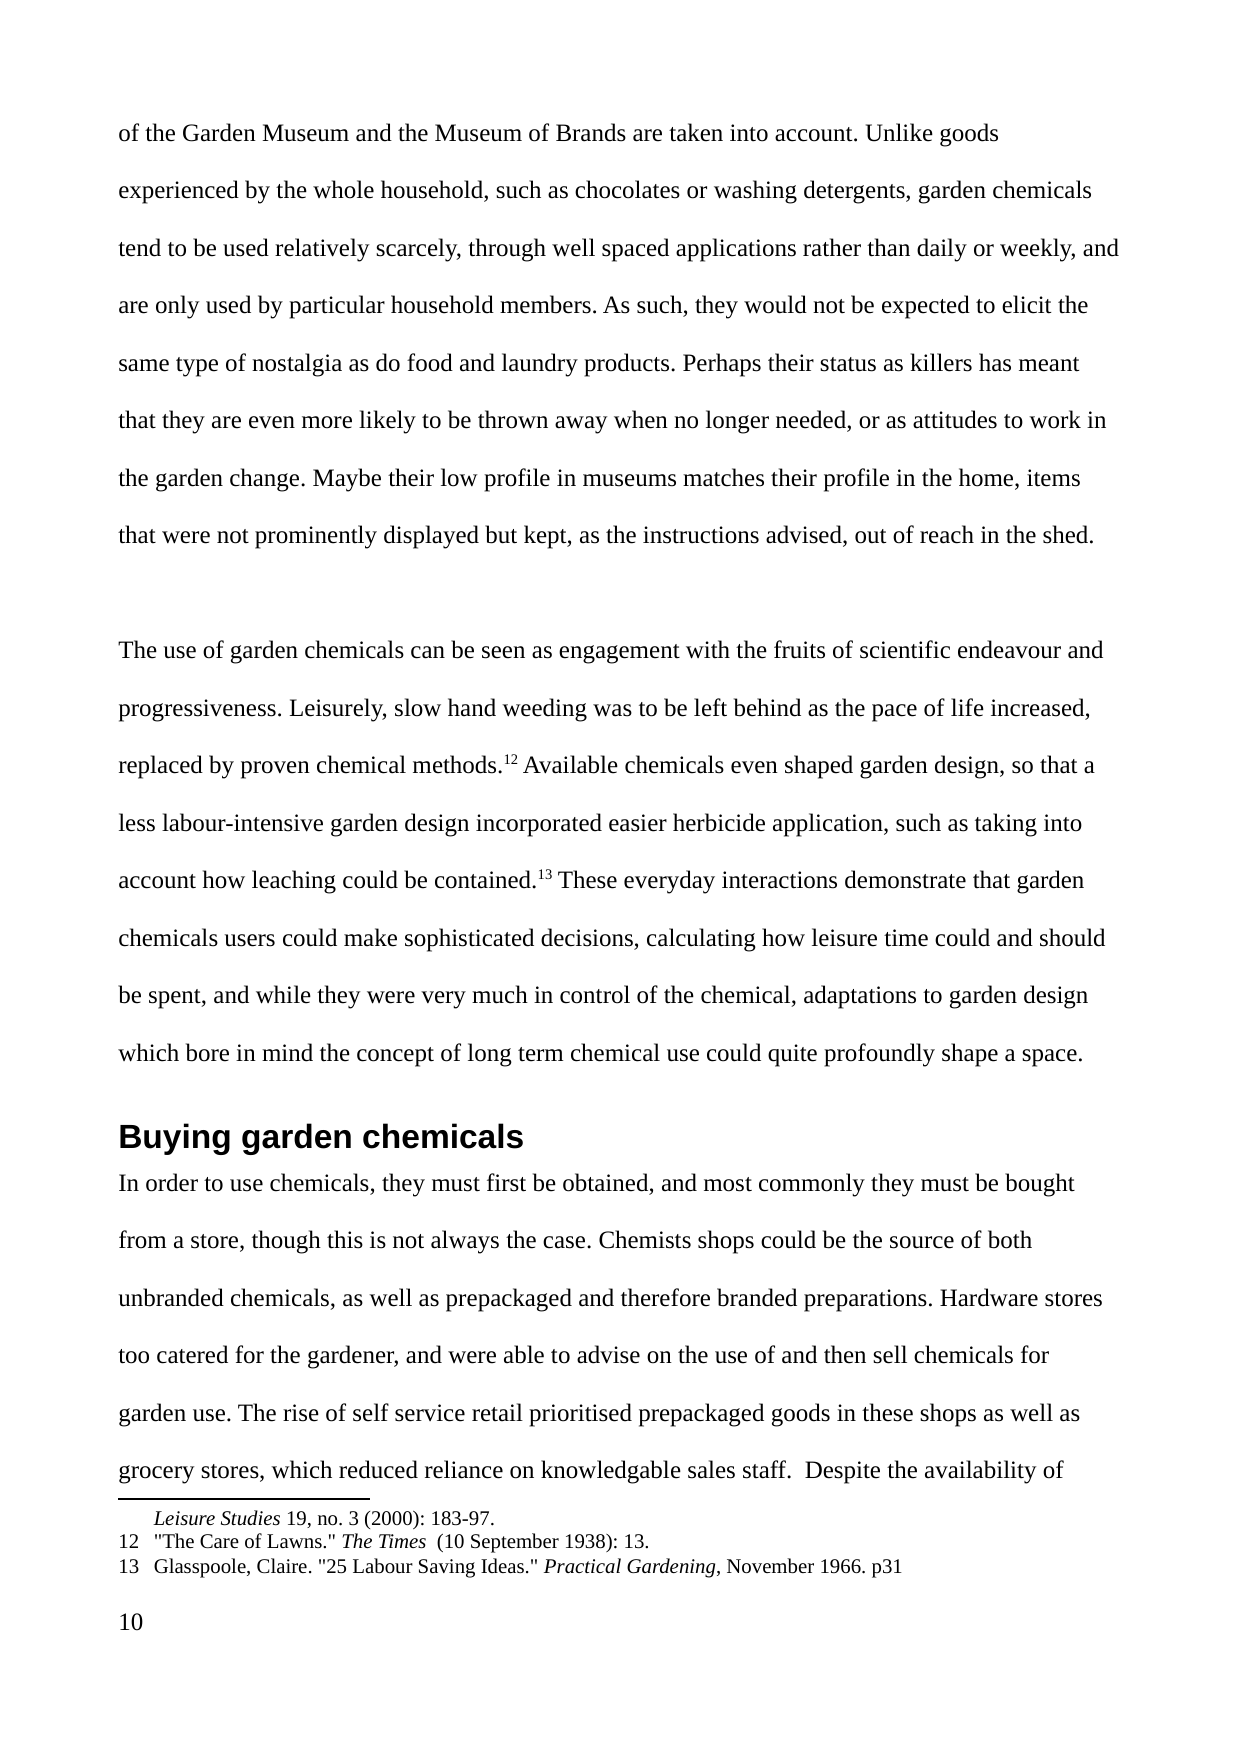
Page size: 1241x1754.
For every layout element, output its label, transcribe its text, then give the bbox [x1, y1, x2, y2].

text Glasspoole, Claire. "25 Labour Saving Ideas." Practical Gardening, November 1966. p31 [118, 1553, 1122, 1578]
text In order to use chemicals, they must first be obtained, and most commonly they must be bought from a store, though this is not always the case. Chemists shops could be the source of both unbranded chemicals, as well as prepackaged and therefore branded preparations. Hardware stores too catered for the gardener, and were able to advise on the use of and then sell chemicals for garden use. The rise of self service retail prioritised prepackaged goods in these shops as well as grocery stores, which reduced reliance on knowledgable sales staff. Despite the availability of [118, 1168, 1122, 1484]
text Leisure Studies 19, no. 3 (2000): 183-97. [118, 1505, 1122, 1529]
text "The Care of Lawns." The Times (10 September 1938): 13. [118, 1529, 1122, 1553]
text The use of garden chemicals can be seen as engagement with the fruits of scientific endeavour and progressiveness. Leisurely, slow hand weeding was to be left behind as the pace of life increased, replaced by proven chemical methods. Available chemicals even shaped garden design, so that a less labour-intensive garden design incorporated easier herbicide application, such as taking into account how leaching could be contained. These everyday interactions demonstrate that garden chemicals users could make sophisticated decisions, calculating how leisure time could and should be spent, and while they were very much in control of the chemical, adaptations to garden design which bore in mind the concept of long term chemical use could quite profoundly shape a space. [118, 636, 1122, 1067]
subtitle Buying garden chemicals [118, 1116, 1122, 1155]
text of the Garden Museum and the Museum of Brands are taken into account. Unlike goods experienced by the whole household, such as chocolates or washing detergents, garden chemicals tend to be used relatively scarcely, through well spaced applications rather than daily or weekly, and are only used by particular household members. As such, they would not be expected to elicit the same type of nostalgia as do food and laundry products. Perhaps their status as killers has meant that they are even more likely to be thrown away when no longer needed, or as attitudes to work in the garden change. Maybe their low profile in museums matches their profile in the home, items that were not prominently displayed but kept, as the instructions advised, out of reach in the shed. [118, 118, 1122, 549]
